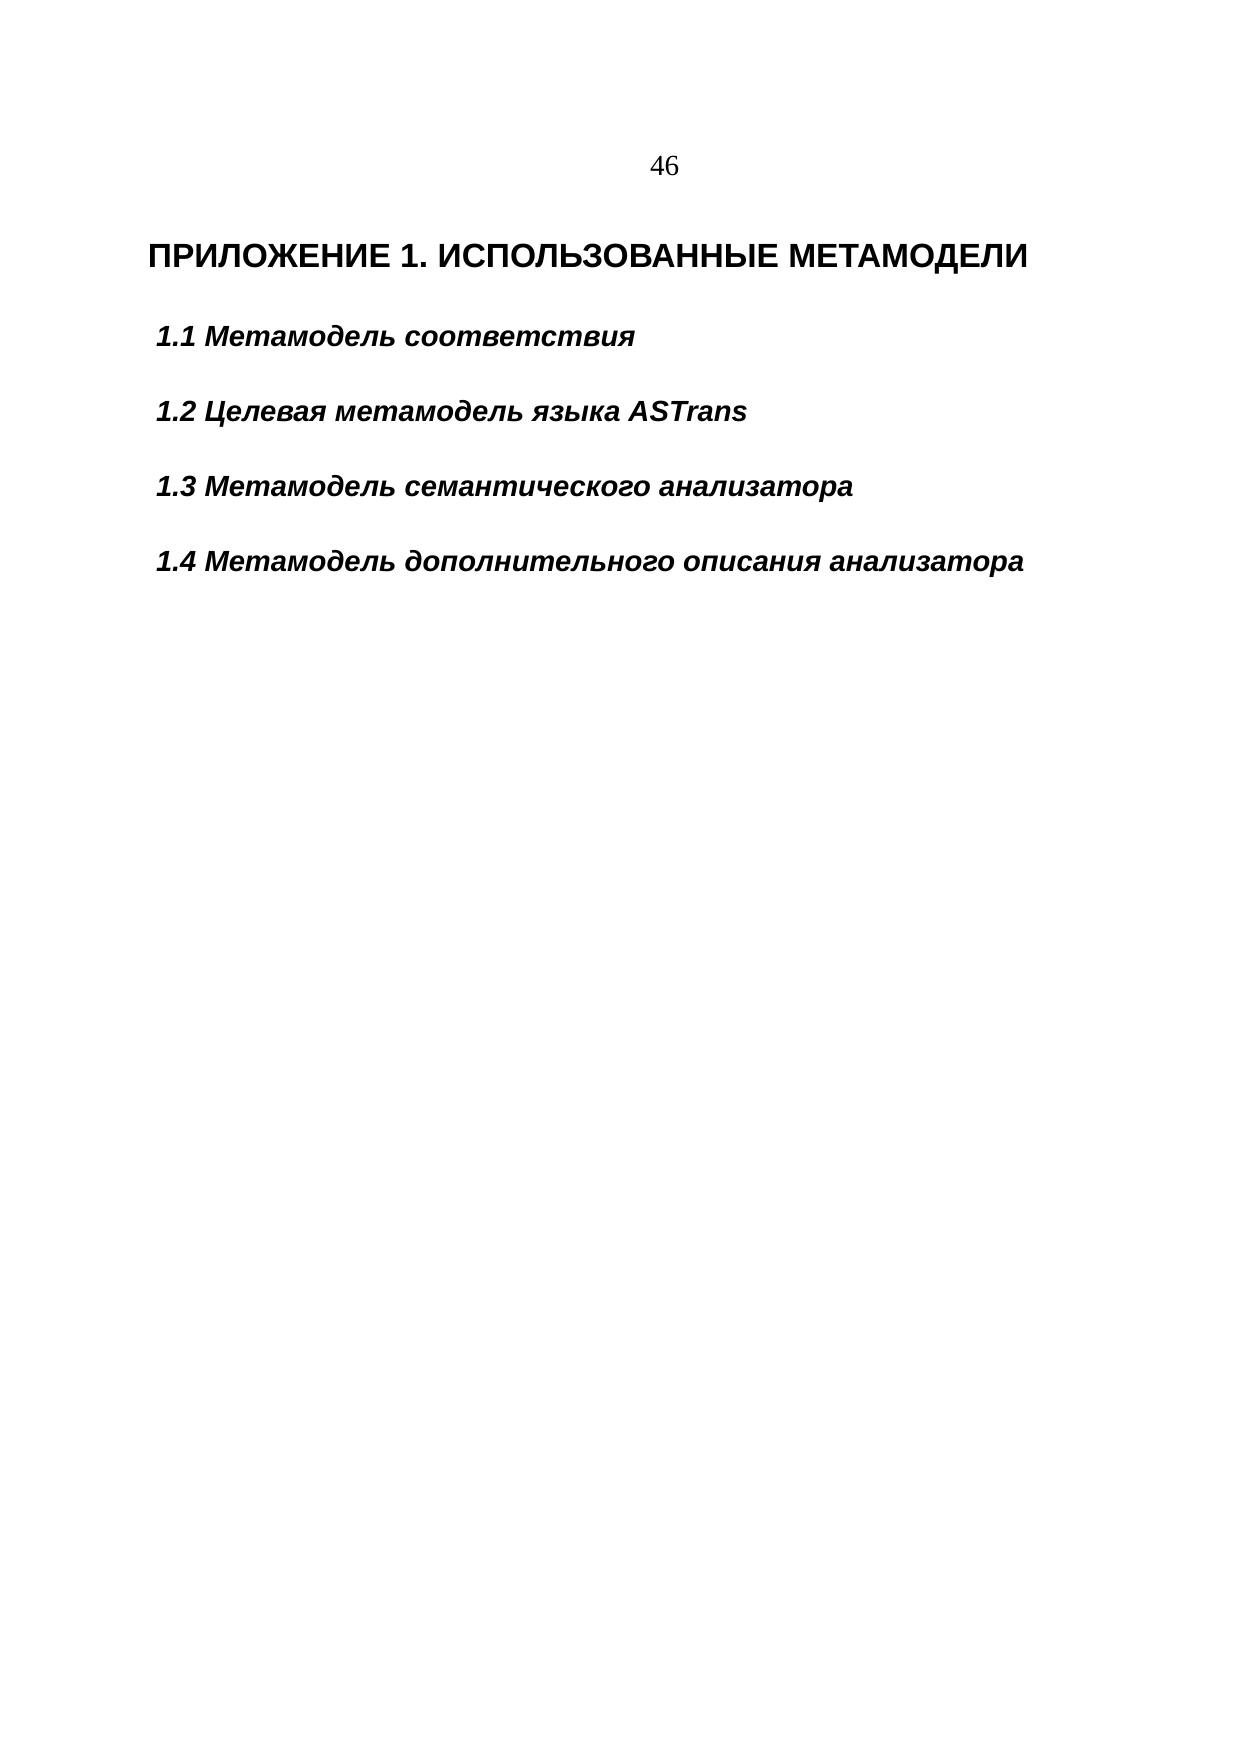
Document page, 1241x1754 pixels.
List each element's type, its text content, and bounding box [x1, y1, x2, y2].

list Метамодель соответствия [148, 318, 1181, 352]
list Использованные метамодели [148, 236, 1181, 274]
list Метамодель семантического анализатора [148, 469, 1181, 503]
list Метамодель дополнительного описания анализатора [148, 544, 1181, 578]
list Целевая метамодель языка ASTrans [148, 394, 1181, 427]
